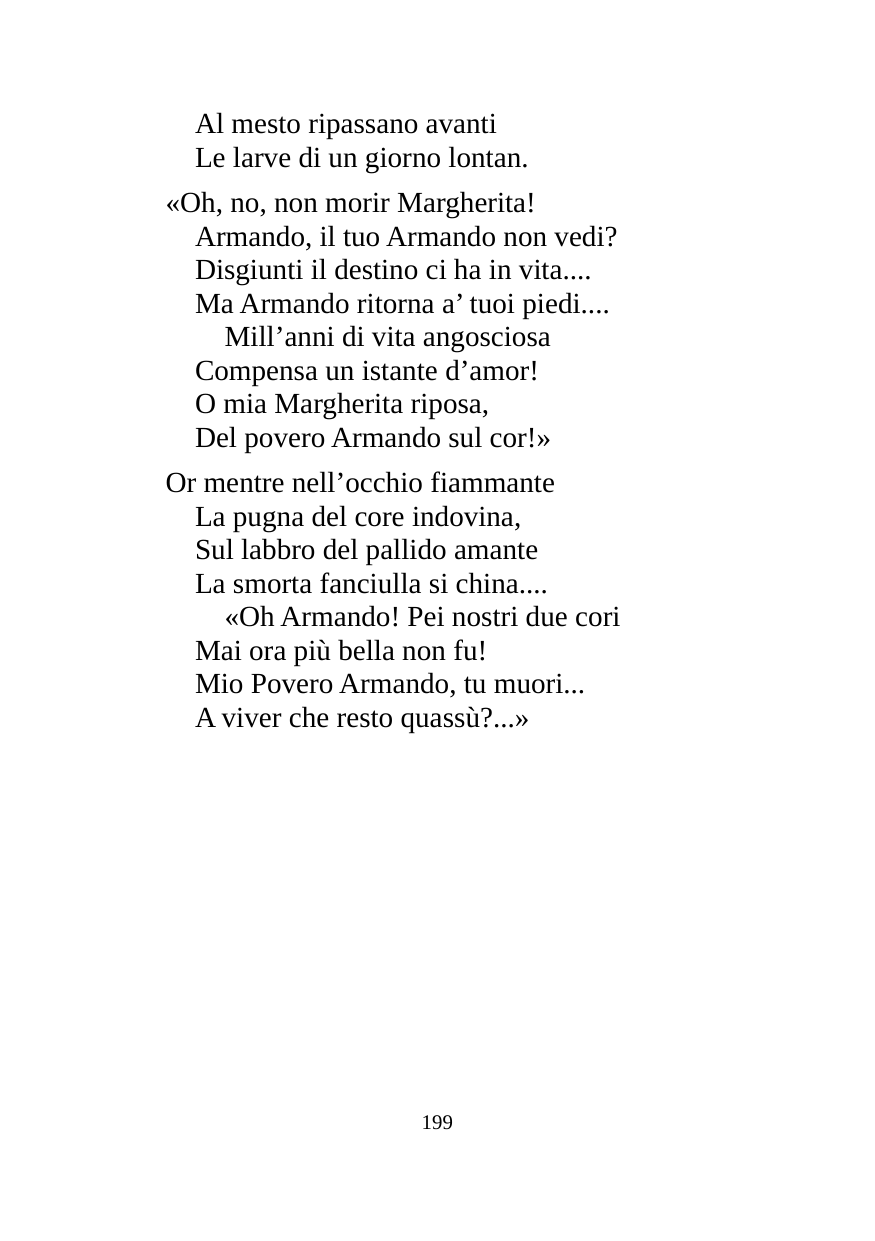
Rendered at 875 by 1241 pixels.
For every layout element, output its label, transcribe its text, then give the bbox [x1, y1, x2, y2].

text «Oh Armando! Pei nostri due cori Mai ora più bella non fu! Mio Povero Armando, tu muori... A viver che resto quassù?...» [195, 599, 768, 733]
text Al mesto ripassano avanti Le larve di un giorno lontan. [195, 106, 768, 173]
text «Oh, no, non morir Margherita! Armando, il tuo Armando non vedi? Disgiunti il destino ci ha in vita.... Ma Armando ritorna a’ tuoi piedi.... [165, 185, 768, 319]
text Mill’anni di vita angosciosa Compensa un istante d’amor! O mia Margherita riposa, Del povero Armando sul cor!» [195, 319, 768, 453]
text Or mentre nell’occhio fiammante La pugna del core indovina, Sul labbro del pallido amante La smorta fanciulla si china.... [165, 465, 768, 599]
